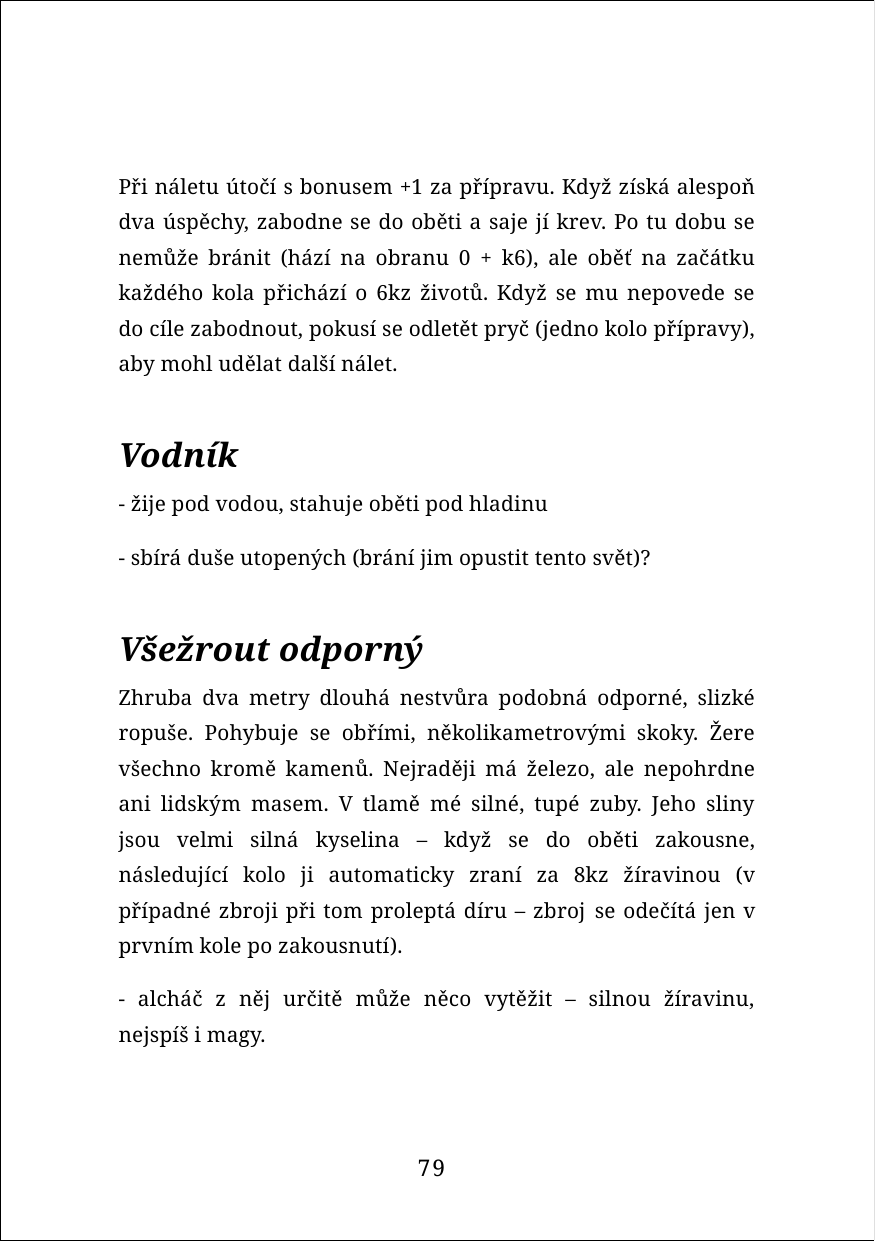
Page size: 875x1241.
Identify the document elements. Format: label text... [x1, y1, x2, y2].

text - žije pod vodou, stahuje oběti pod hladinu [118, 489, 756, 518]
text - sbírá duše utopených (brání jim opustit tento svět)? [118, 543, 756, 571]
subtitle Všežrout odporný [118, 625, 756, 671]
subtitle Vodník [118, 432, 756, 478]
text Zhruba dva metry dlouhá nestvůra podobná odporné, slizké ropuše. Pohybuje se obřími, několikametrovými skoky. Žere všechno kromě kamenů. Nejraději má železo, ale nepohrdne ani lidským masem. V tlamě mé silné, tupé zuby. Jeho sliny jsou velmi silná kyselina – když se do oběti zakousne, následující kolo ji automaticky zraní za 8kz žíravinou (v případné zbroji při tom proleptá díru – zbroj se odečítá jen v prvním kole po zakousnutí). [118, 683, 756, 960]
text Při náletu útočí s bonusem +1 za přípravu. Když získá alespoň dva úspěchy, zabodne se do oběti a saje jí krev. Po tu dobu se nemůže bránit (hází na obranu 0 + k6), ale oběť na začátku každého kola přichází o 6kz životů. Když se mu nepovede se do cíle zabodnout, pokusí se odletět pryč (jedno kolo přípravy), aby mohl udělat další nálet. [118, 172, 756, 378]
text - alcháč z něj určitě může něco vytěžit – silnou žíravinu, nejspíš i magy. [118, 984, 756, 1048]
